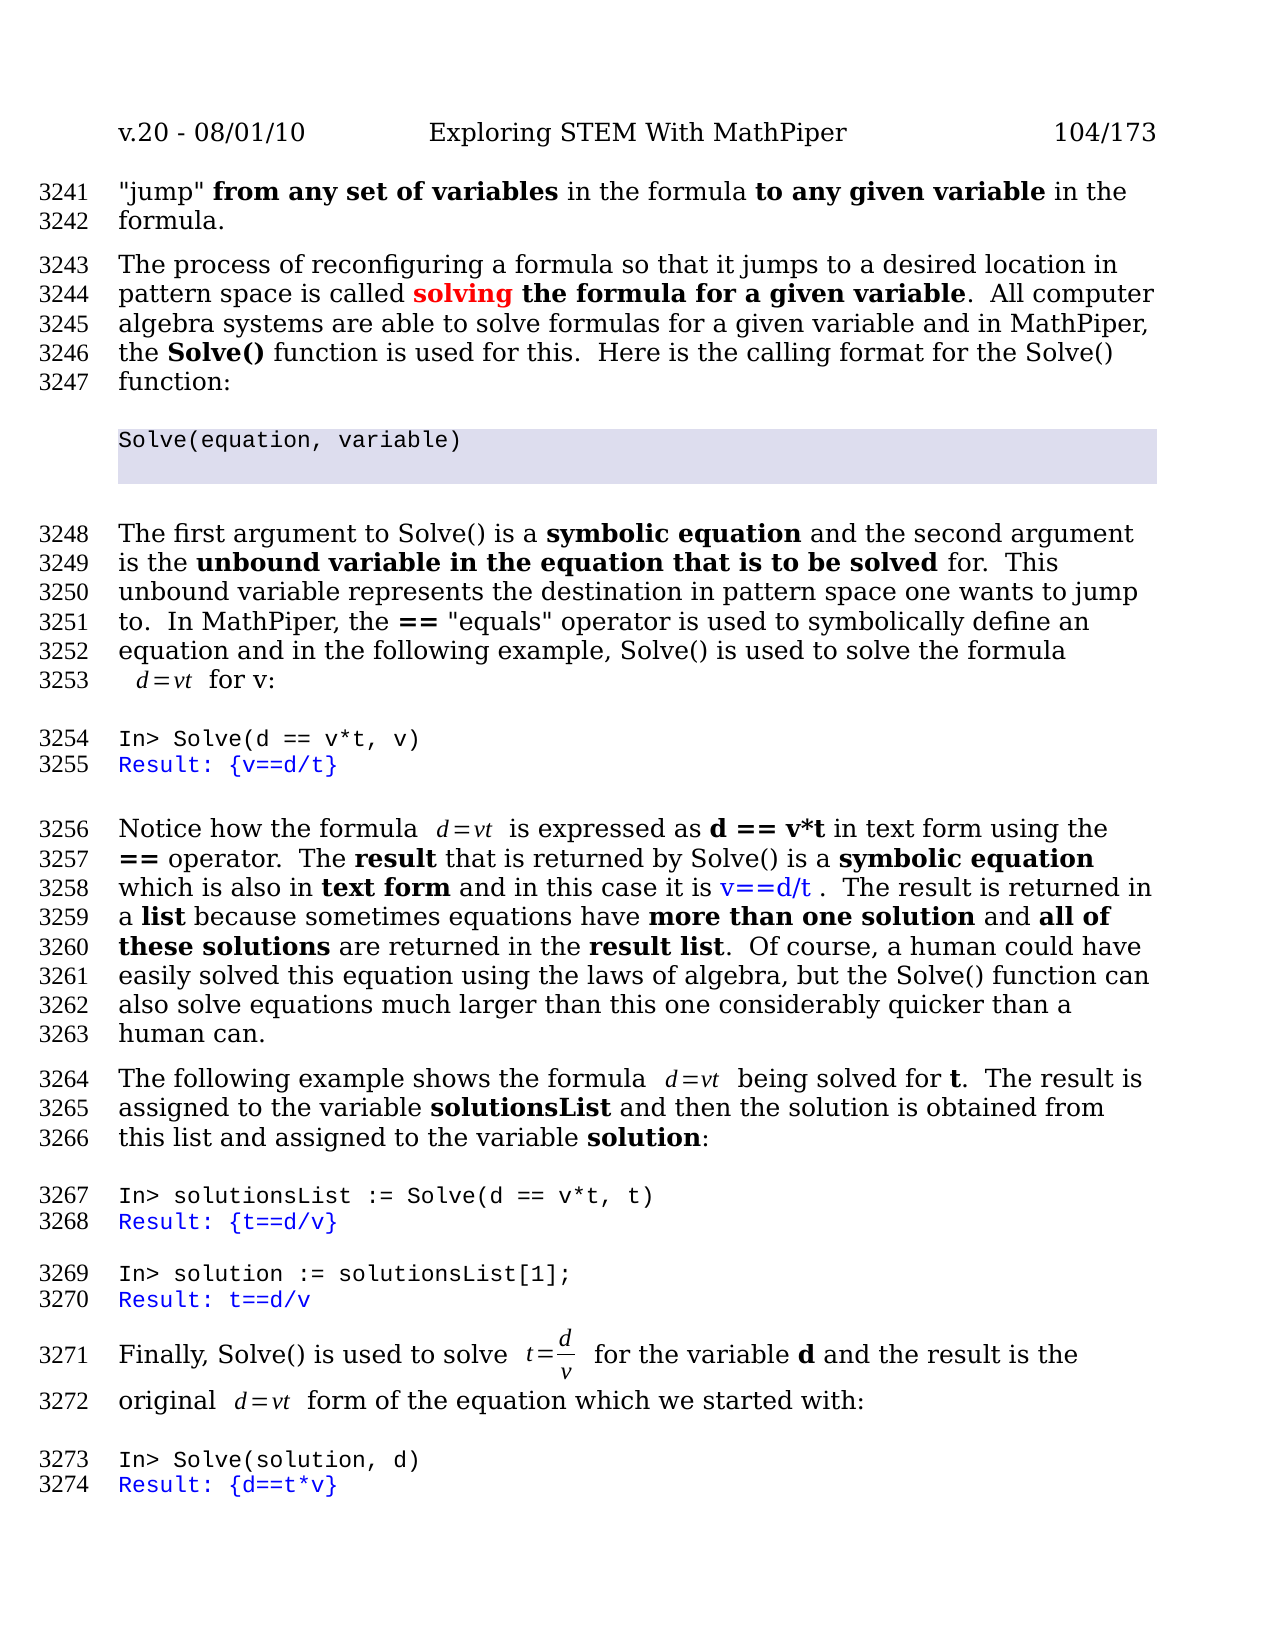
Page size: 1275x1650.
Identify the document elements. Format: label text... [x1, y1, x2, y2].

text In> Solve(solution, d) [118, 1448, 1157, 1474]
text In> solutionsList := Solve(d == v*t, t) [118, 1184, 1157, 1210]
text The following example shows the formulabeing solved for t. The result is assigned to the variable solutionsList and then the solution is obtained from this list and assigned to the variable solution: [118, 1064, 1157, 1152]
text Result: {v==d/t} [118, 753, 1157, 779]
text Notice how the formulais expressed as d == v*t in text form using the == operator. The result that is returned by Solve() is a symbolic equation which is also in text form and in this case it is v==d/t . The result is returned in a list because sometimes equations have more than one solution and all of these solutions are returned in the result list. Of course, a human could have easily solved this equation using the laws of algebra, but the Solve() function can also solve equations much larger than this one considerably quicker than a human can. [118, 814, 1157, 1049]
text The process of reconfiguring a formula so that it jumps to a desired location in pattern space is called solving the formula for a given variable. All computer algebra systems are able to solve formulas for a given variable and in MathPiper, the Solve() function is used for this. Here is the calling format for the Solve() function: [118, 250, 1157, 397]
text Result: {d==t*v} [118, 1474, 1157, 1500]
text Result: t==d/v [118, 1288, 1157, 1314]
text In> solution := solutionsList[1]; [118, 1262, 1157, 1288]
text In> Solve(d == v*t, v) [118, 727, 1157, 753]
table_header Solve(equation, variable) [118, 429, 1157, 484]
text Finally, Solve() is used to solvefor the variable d and the result is the originalform of the equation which we started with: [118, 1323, 1157, 1416]
text The first argument to Solve() is a symbolic equation and the second argument is the unbound variable in the equation that is to be solved for. This unbound variable represents the destination in pattern space one wants to jump to. In MathPiper, the == "equals" operator is used to symbolically define an equation and in the following example, Solve() is used to solve the formulafor v: [118, 519, 1157, 695]
text "jump" from any set of variables in the formula to any given variable in the formula. [118, 177, 1157, 235]
text Result: {t==d/v} [118, 1210, 1157, 1236]
